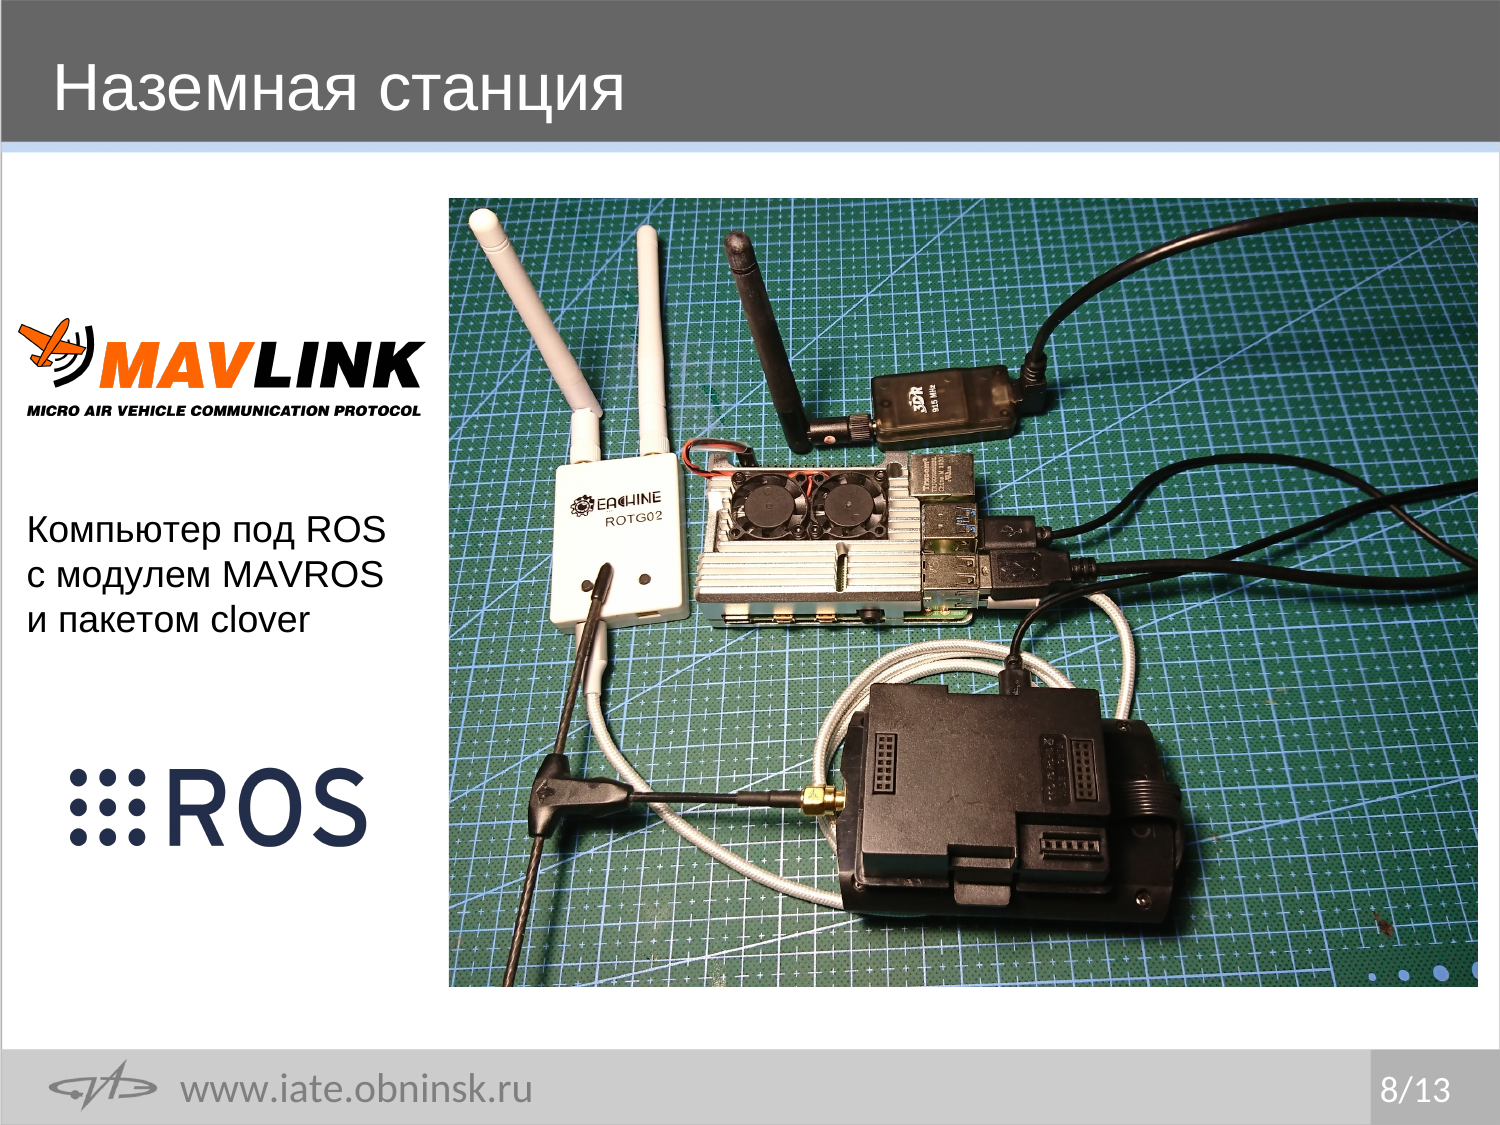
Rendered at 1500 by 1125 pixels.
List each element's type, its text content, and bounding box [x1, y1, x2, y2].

text_box 8/13 [1116, 1057, 1467, 1118]
text_box Компьютер под ROS с модулем MAVROS и пакетом clover [11, 497, 402, 721]
picture [0, 0, 1500, 1125]
list [41, 243, 1454, 998]
title Наземная станция [37, 7, 1459, 161]
